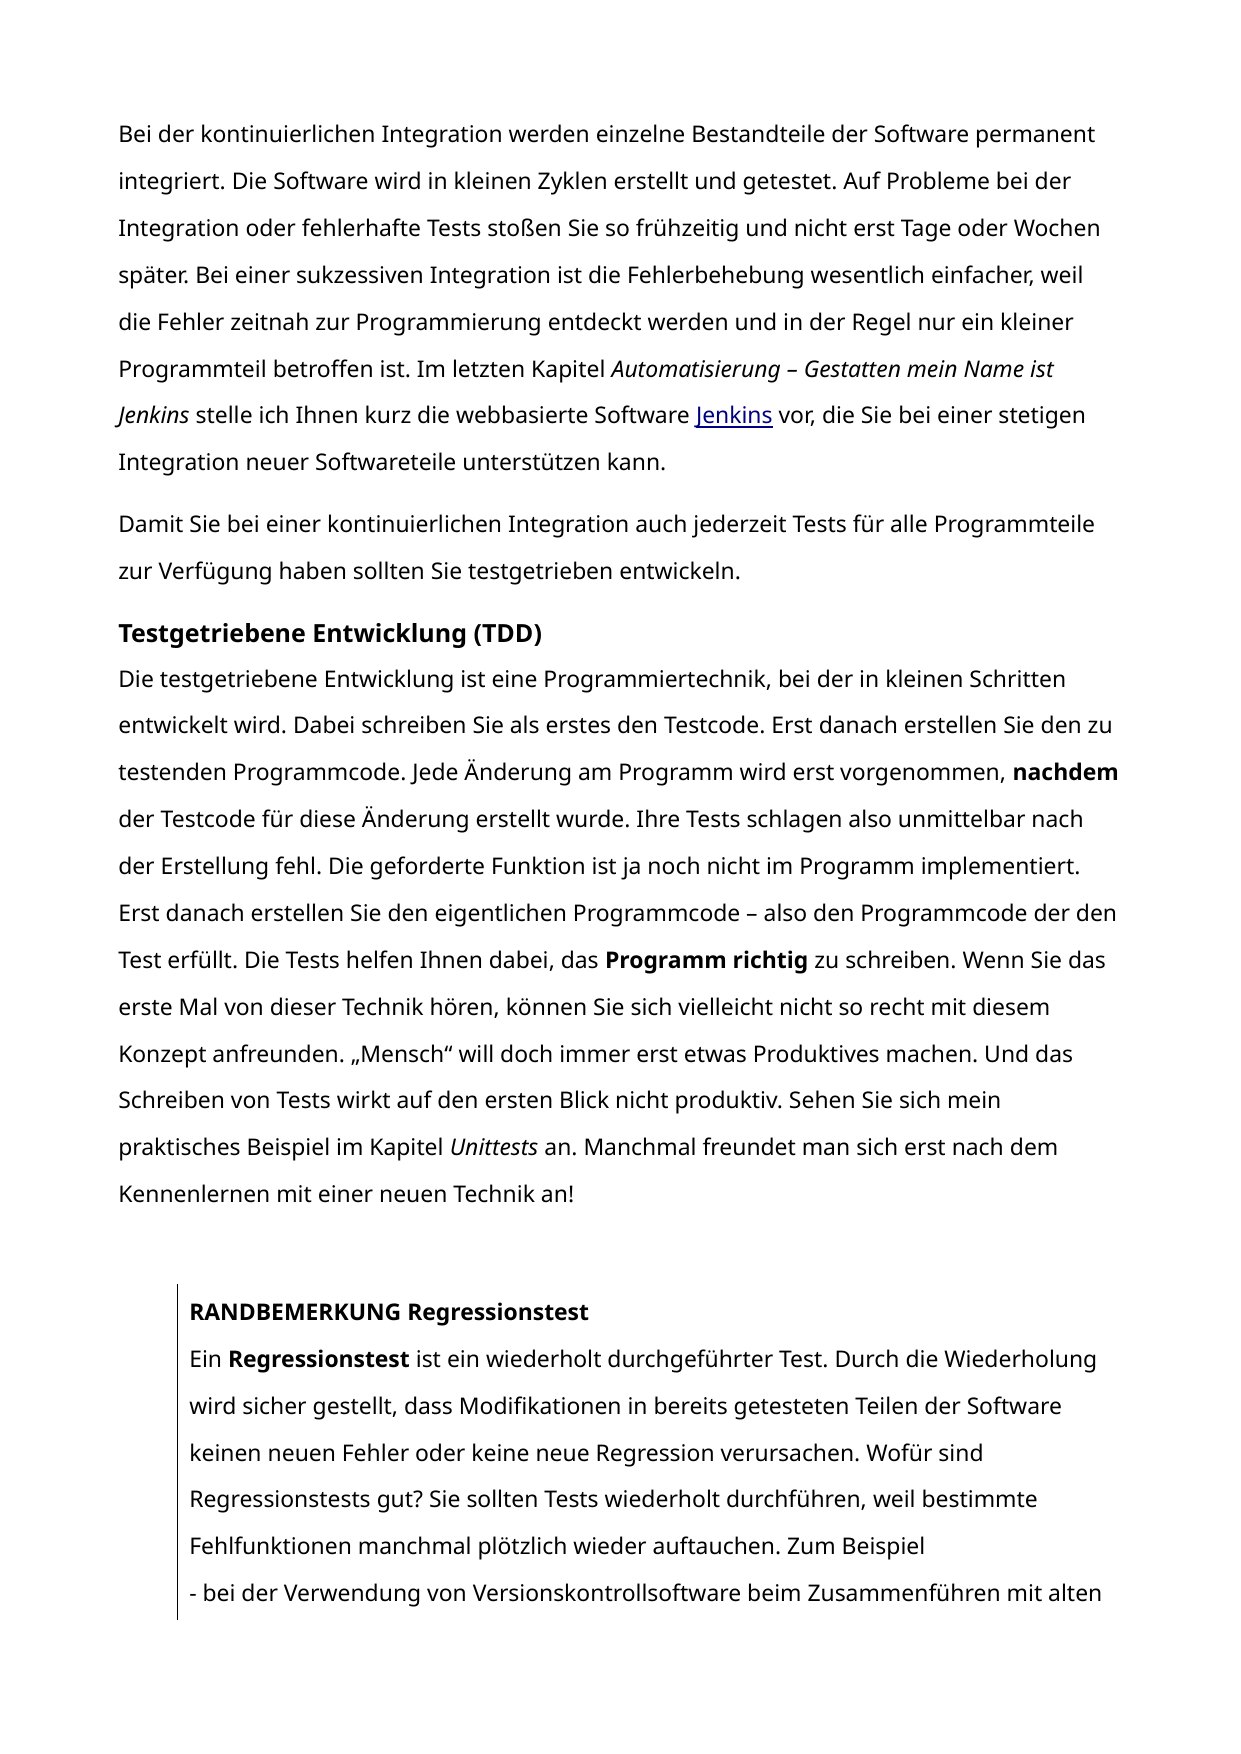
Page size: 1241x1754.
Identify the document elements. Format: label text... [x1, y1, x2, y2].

text RANDBEMERKUNG Regressionstest Ein Regressionstest ist ein wiederholt durchgeführter Test. Durch die Wiederholung wird sicher gestellt, dass Modifikationen in bereits getesteten Teilen der Software keinen neuen Fehler oder keine neue Regression verursachen. Wofür sind Regressionstests gut? Sie sollten Tests wiederholt durchführen, weil bestimmte Fehlfunktionen manchmal plötzlich wieder auftauchen. Zum Beispiel - bei der Verwendung von Versionskontrollsoftware beim Zusammenführen mit alten [178, 1284, 1122, 1620]
text Bei der kontinuierlichen Integration werden einzelne Bestandteile der Software permanent integriert. Die Software wird in kleinen Zyklen erstellt und getestet. Auf Probleme bei der Integration oder fehlerhafte Tests stoßen Sie so frühzeitig und nicht erst Tage oder Wochen später. Bei einer sukzessiven Integration ist die Fehlerbehebung wesentlich einfacher, weil die Fehler zeitnah zur Programmierung entdeckt werden und in der Regel nur ein kleiner Programmteil betroffen ist. Im letzten Kapitel Automatisierung – Gestatten mein Name ist Jenkins stelle ich Ihnen kurz die webbasierte Software Jenkins vor, die Sie bei einer stetigen Integration neuer Softwareteile unterstützen kann. [118, 118, 1122, 477]
subtitle Testgetriebene Entwicklung (TDD) [118, 616, 1122, 650]
text Damit Sie bei einer kontinuierlichen Integration auch jederzeit Tests für alle Programmteile zur Verfügung haben sollten Sie testgetrieben entwickeln. [118, 508, 1122, 586]
text Die testgetriebene Entwicklung ist eine Programmiertechnik, bei der in kleinen Schritten entwickelt wird. Dabei schreiben Sie als erstes den Testcode. Erst danach erstellen Sie den zu testenden Programmcode. Jede Änderung am Programm wird erst vorgenommen, nachdem der Testcode für diese Änderung erstellt wurde. Ihre Tests schlagen also unmittelbar nach der Erstellung fehl. Die geforderte Funktion ist ja noch nicht im Programm implementiert. Erst danach erstellen Sie den eigentlichen Programmcode – also den Programmcode der den Test erfüllt. Die Tests helfen Ihnen dabei, das Programm richtig zu schreiben. Wenn Sie das erste Mal von dieser Technik hören, können Sie sich vielleicht nicht so recht mit diesem Konzept anfreunden. „Mensch“ will doch immer erst etwas Produktives machen. Und das Schreiben von Tests wirkt auf den ersten Blick nicht produktiv. Sehen Sie sich mein praktisches Beispiel im Kapitel Unittests an. Manchmal freundet man sich erst nach dem Kennenlernen mit einer neuen Technik an! [118, 663, 1122, 1209]
